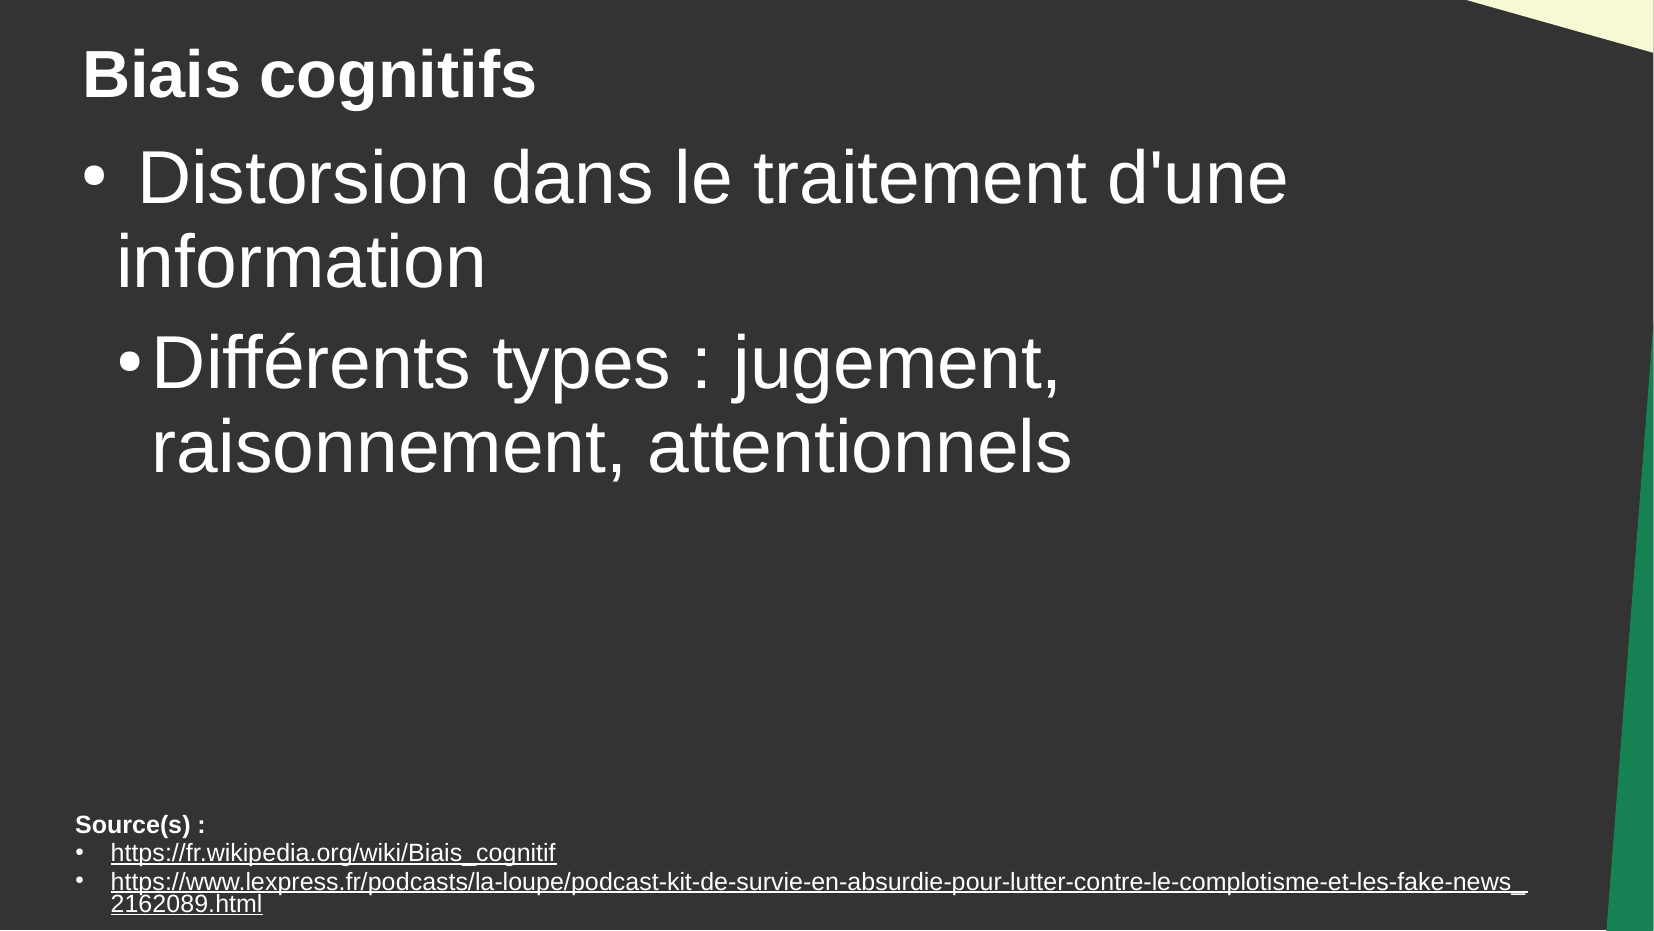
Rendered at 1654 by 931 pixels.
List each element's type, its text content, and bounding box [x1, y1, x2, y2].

list Distorsion dans le traitement d'une information Différents types : jugement, raisonnement, attentionnels [80, 135, 1560, 762]
text_box [1606, 315, 1654, 931]
text_box Source(s) : https://fr.wikipedia.org/wiki/Biais_cognitif https://www.lexpress.fr/podcasts/la-loupe/podcast-kit-de-survie-en-absurdie-pour-lutter-contre-le-complotisme-et-les-fake-news_2162089.html [60, 803, 1546, 931]
text_box [1466, 0, 1654, 53]
title Biais cognitifs [82, 37, 1571, 122]
